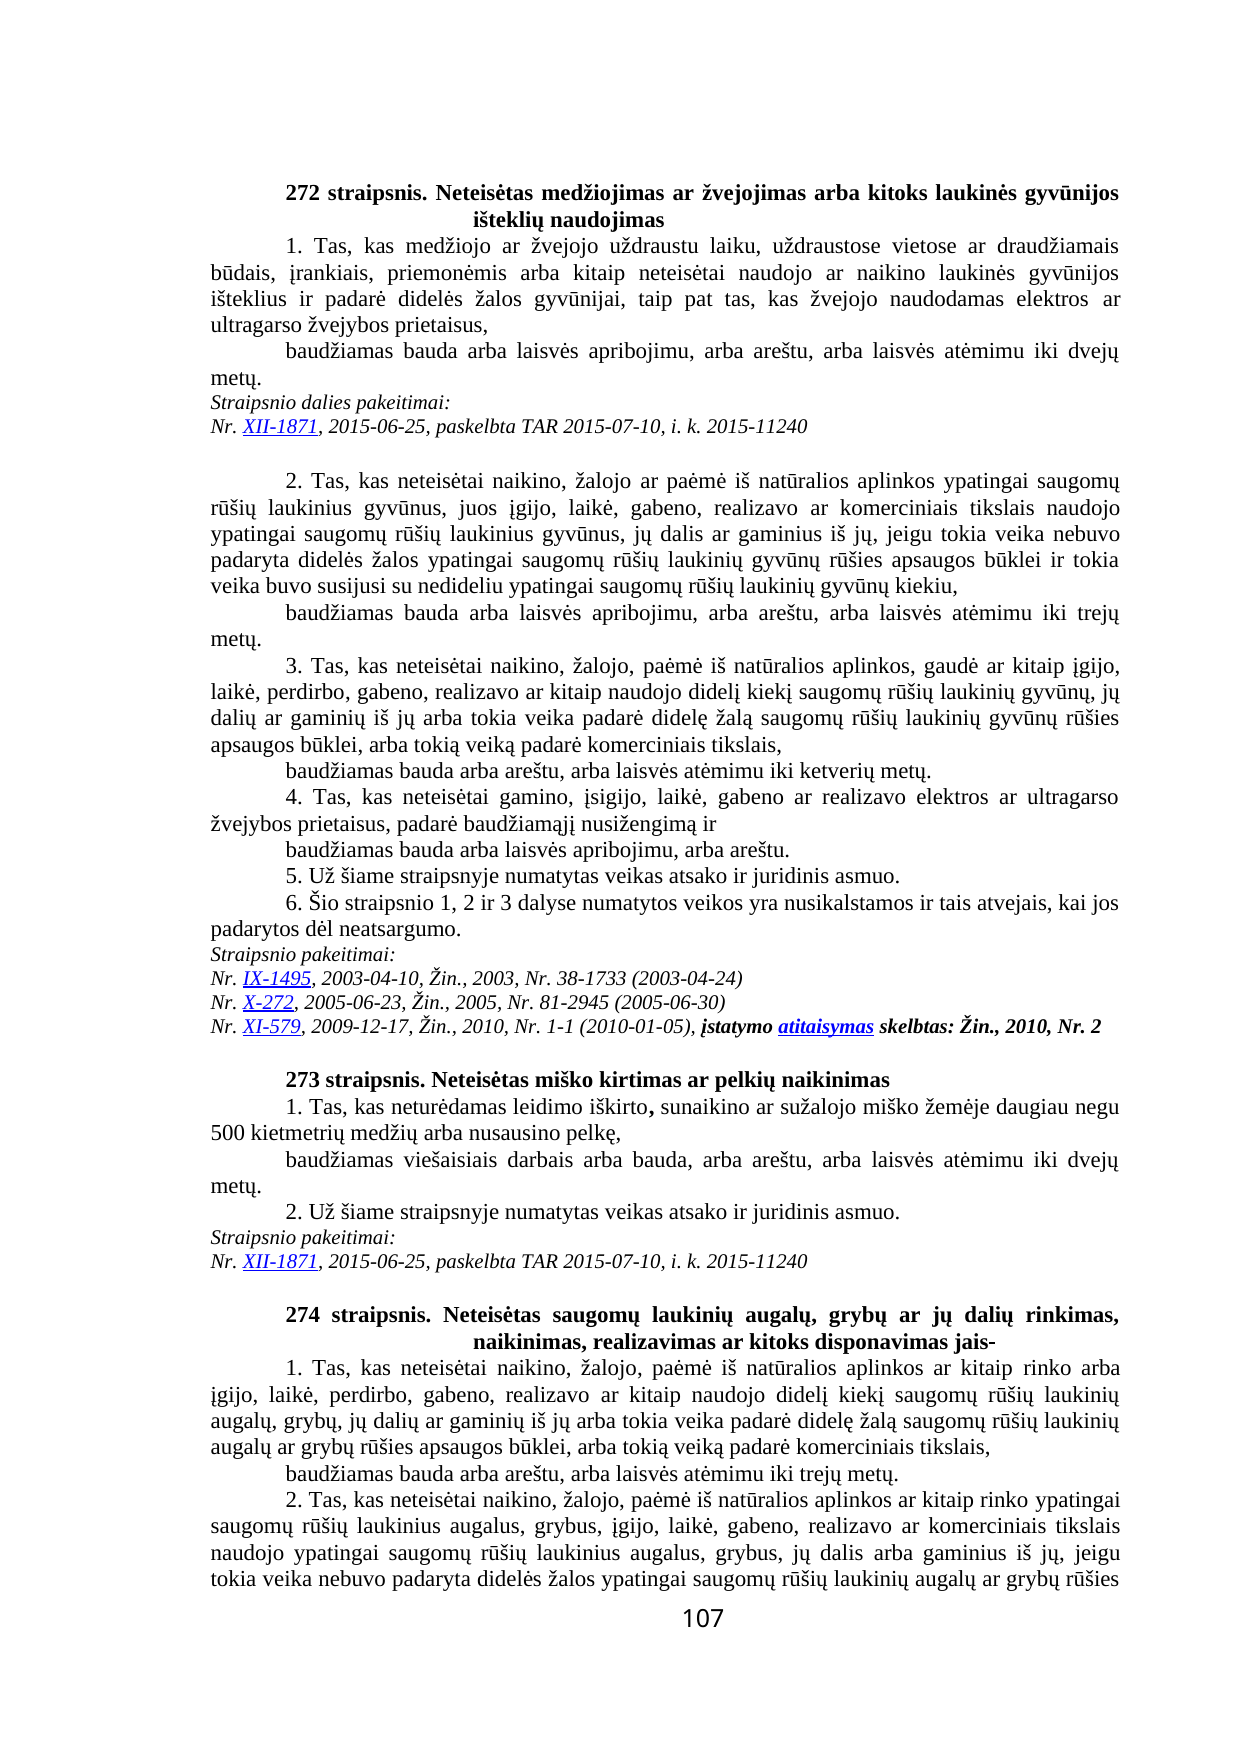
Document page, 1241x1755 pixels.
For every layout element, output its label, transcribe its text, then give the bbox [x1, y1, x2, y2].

text 6. Šio straipsnio 1, 2 ir 3 dalyse numatytos veikos yra nusikalstamos ir tais atvejais, kai jos padarytos dėl neatsargumo. [210, 889, 1120, 942]
text Straipsnio pakeitimai: [210, 1225, 1120, 1249]
text Nr. XII-1871, 2015-06-25, paskelbta TAR 2015-07-10, i. k. 2015-11240 [210, 1249, 1120, 1273]
text Nr. X-272, 2005-06-23, Žin., 2005, Nr. 81-2945 (2005-06-30) [210, 990, 1120, 1014]
text baudžiamas bauda arba laisvės apribojimu, arba areštu, arba laisvės atėmimu iki trejų metų. [210, 599, 1120, 652]
text Nr. XII-1871, 2015-06-25, paskelbta TAR 2015-07-10, i. k. 2015-11240 [210, 414, 1120, 438]
text baudžiamas bauda arba areštu, arba laisvės atėmimu iki ketverių metų. [210, 757, 1120, 783]
text 3. Tas, kas neteisėtai naikino, žalojo, paėmė iš natūralios aplinkos, gaudė ar kitaip įgijo, laikė, perdirbo, gabeno, realizavo ar kitaip naudojo didelį kiekį saugomų rūšių laukinių gyvūnų, jų dalių ar gaminių iš jų arba tokia veika padarė didelę žalą saugomų rūšių laukinių gyvūnų rūšies apsaugos būklei, arba tokią veiką padarė komerciniais tikslais, [210, 652, 1120, 757]
text 5. Už šiame straipsnyje numatytas veikas atsako ir juridinis asmuo. [210, 862, 1106, 889]
text 272 straipsnis. Neteisėtas medžiojimas ar žvejojimas arba kitoks laukinės gyvūnijos išteklių naudojimas [285, 179, 1120, 232]
text Straipsnio dalies pakeitimai: [210, 390, 1120, 414]
text 4. Tas, kas neteisėtai gamino, įsigijo, laikė, gabeno ar realizavo elektros ar ultragarso žvejybos prietaisus, padarė baudžiamąjį nusižengimą ir [210, 783, 1120, 836]
text 2. Tas, kas neteisėtai naikino, žalojo ar paėmė iš natūralios aplinkos ypatingai saugomų rūšių laukinius gyvūnus, juos įgijo, laikė, gabeno, realizavo ar komerciniais tikslais naudojo ypatingai saugomų rūšių laukinius gyvūnus, jų dalis ar gaminius iš jų, jeigu tokia veika nebuvo padaryta didelės žalos ypatingai saugomų rūšių laukinių gyvūnų rūšies apsaugos būklei ir tokia veika buvo susijusi su nedideliu ypatingai saugomų rūšių laukinių gyvūnų kiekiu, [210, 467, 1120, 599]
text 1. Tas, kas neteisėtai naikino, žalojo, paėmė iš natūralios aplinkos ar kitaip rinko arba įgijo, laikė, perdirbo, gabeno, realizavo ar kitaip naudojo didelį kiekį saugomų rūšių laukinių augalų, grybų, jų dalių ar gaminių iš jų arba tokia veika padarė didelę žalą saugomų rūšių laukinių augalų ar grybų rūšies apsaugos būklei, arba tokią veiką padarė komerciniais tikslais, [210, 1354, 1120, 1460]
text 2. Tas, kas neteisėtai naikino, žalojo, paėmė iš natūralios aplinkos ar kitaip rinko ypatingai saugomų rūšių laukinius augalus, grybus, įgijo, laikė, gabeno, realizavo ar komerciniais tikslais naudojo ypatingai saugomų rūšių laukinius augalus, grybus, jų dalis arba gaminius iš jų, jeigu tokia veika nebuvo padaryta didelės žalos ypatingai saugomų rūšių laukinių augalų ar grybų rūšies [210, 1486, 1120, 1591]
text baudžiamas bauda arba areštu, arba laisvės atėmimu iki trejų metų. [210, 1460, 1120, 1486]
text 1. Tas, kas medžiojo ar žvejojo uždraustu laiku, uždraustose vietose ar draudžiamais būdais, įrankiais, priemonėmis arba kitaip neteisėtai naudojo ar naikino laukinės gyvūnijos išteklius ir padarė didelės žalos gyvūnijai, taip pat tas, kas žvejojo naudodamas elektros ar ultragarso žvejybos prietaisus, [210, 232, 1120, 338]
text Nr. XI-579, 2009-12-17, Žin., 2010, Nr. 1-1 (2010-01-05), įstatymo atitaisymas skelbtas: Žin., 2010, Nr. 2 [210, 1014, 1120, 1038]
text baudžiamas bauda arba laisvės apribojimu, arba areštu. [210, 836, 1120, 862]
text 1. Tas, kas neturėdamas leidimo iškirto, sunaikino ar sužalojo miško žemėje daugiau negu 500 kietmetrių medžių arba nusausino pelkę, [210, 1093, 1120, 1146]
text baudžiamas bauda arba laisvės apribojimu, arba areštu, arba laisvės atėmimu iki dvejų metų. [210, 338, 1120, 390]
text Straipsnio pakeitimai: [210, 942, 1120, 966]
text 2. Už šiame straipsnyje numatytas veikas atsako ir juridinis asmuo. [210, 1198, 1120, 1225]
text 274 straipsnis. Neteisėtas saugomų laukinių augalų, grybų ar jų dalių rinkimas, naikinimas, realizavimas ar kitoks disponavimas jais [285, 1302, 1120, 1354]
text baudžiamas viešaisiais darbais arba bauda, arba areštu, arba laisvės atėmimu iki dvejų metų. [210, 1146, 1120, 1198]
text 273 straipsnis. Neteisėtas miško kirtimas ar pelkių naikinimas [210, 1067, 1120, 1093]
text Nr. IX-1495, 2003-04-10, Žin., 2003, Nr. 38-1733 (2003-04-24) [210, 966, 1120, 990]
